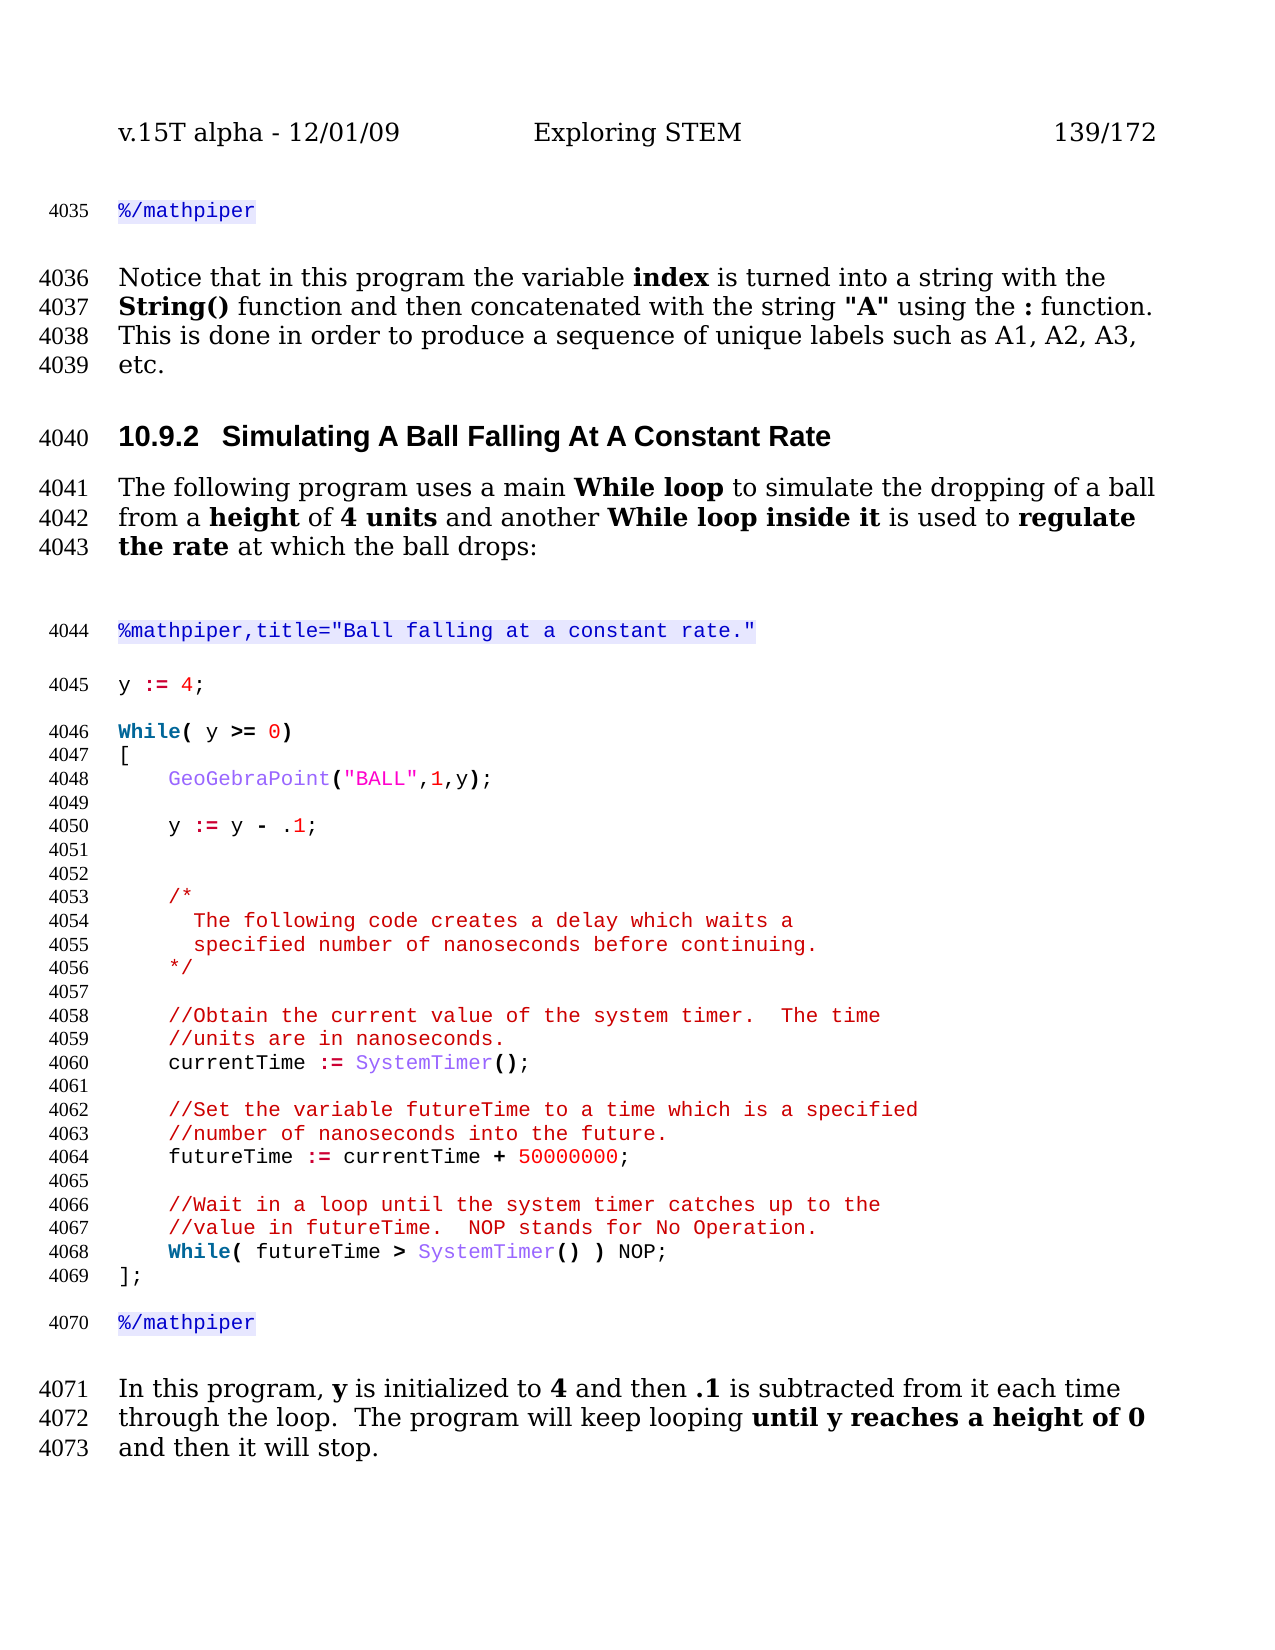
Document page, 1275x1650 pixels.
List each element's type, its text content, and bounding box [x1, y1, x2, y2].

text //Obtain the current value of the system timer. The time [118, 1004, 1157, 1028]
text y := y - .1; [118, 815, 1157, 839]
text GeoGebraPoint("BALL",1,y); [118, 768, 1157, 792]
text //Set the variable futureTime to a time which is a specified [118, 1099, 1157, 1123]
text //units are in nanoseconds. [118, 1028, 1157, 1052]
text */ [118, 957, 1157, 981]
text ]; [118, 1265, 1157, 1288]
text %mathpiper,title="Ball falling at a constant rate." [118, 620, 1157, 644]
text [ [118, 744, 1157, 768]
text //number of nanoseconds into the future. [118, 1123, 1157, 1146]
text specified number of nanoseconds before continuing. [118, 934, 1157, 957]
text In this program, y is initialized to 4 and then .1 is subtracted from it each time through the loop. The program will keep looping until y reaches a height of 0 and then it will stop. [118, 1374, 1157, 1462]
text While( y >= 0) [118, 721, 1157, 744]
text The following code creates a delay which waits a [118, 910, 1157, 934]
text While( futureTime > SystemTimer() ) NOP; [118, 1241, 1157, 1265]
text //value in futureTime. NOP stands for No Operation. [118, 1217, 1157, 1241]
text //Wait in a loop until the system timer catches up to the [118, 1194, 1157, 1217]
text The following program uses a main While loop to simulate the dropping of a ball from a height of 4 units and another While loop inside it is used to regulate the rate at which the ball drops: [118, 473, 1157, 561]
text Notice that in this program the variable index is turned into a string with the String() function and then concatenated with the string "A" using the : function. This is done in order to produce a sequence of unique labels such as A1, A2, A3, etc. [118, 262, 1157, 379]
text %/mathpiper [118, 1312, 1157, 1336]
text %/mathpiper [118, 200, 1157, 224]
text futureTime := currentTime + 50000000; [118, 1146, 1157, 1170]
subtitle Simulating A Ball Falling At A Constant Rate [118, 419, 1157, 452]
text /* [118, 886, 1157, 910]
text y := 4; [118, 673, 1157, 697]
text currentTime := SystemTimer(); [118, 1052, 1157, 1076]
